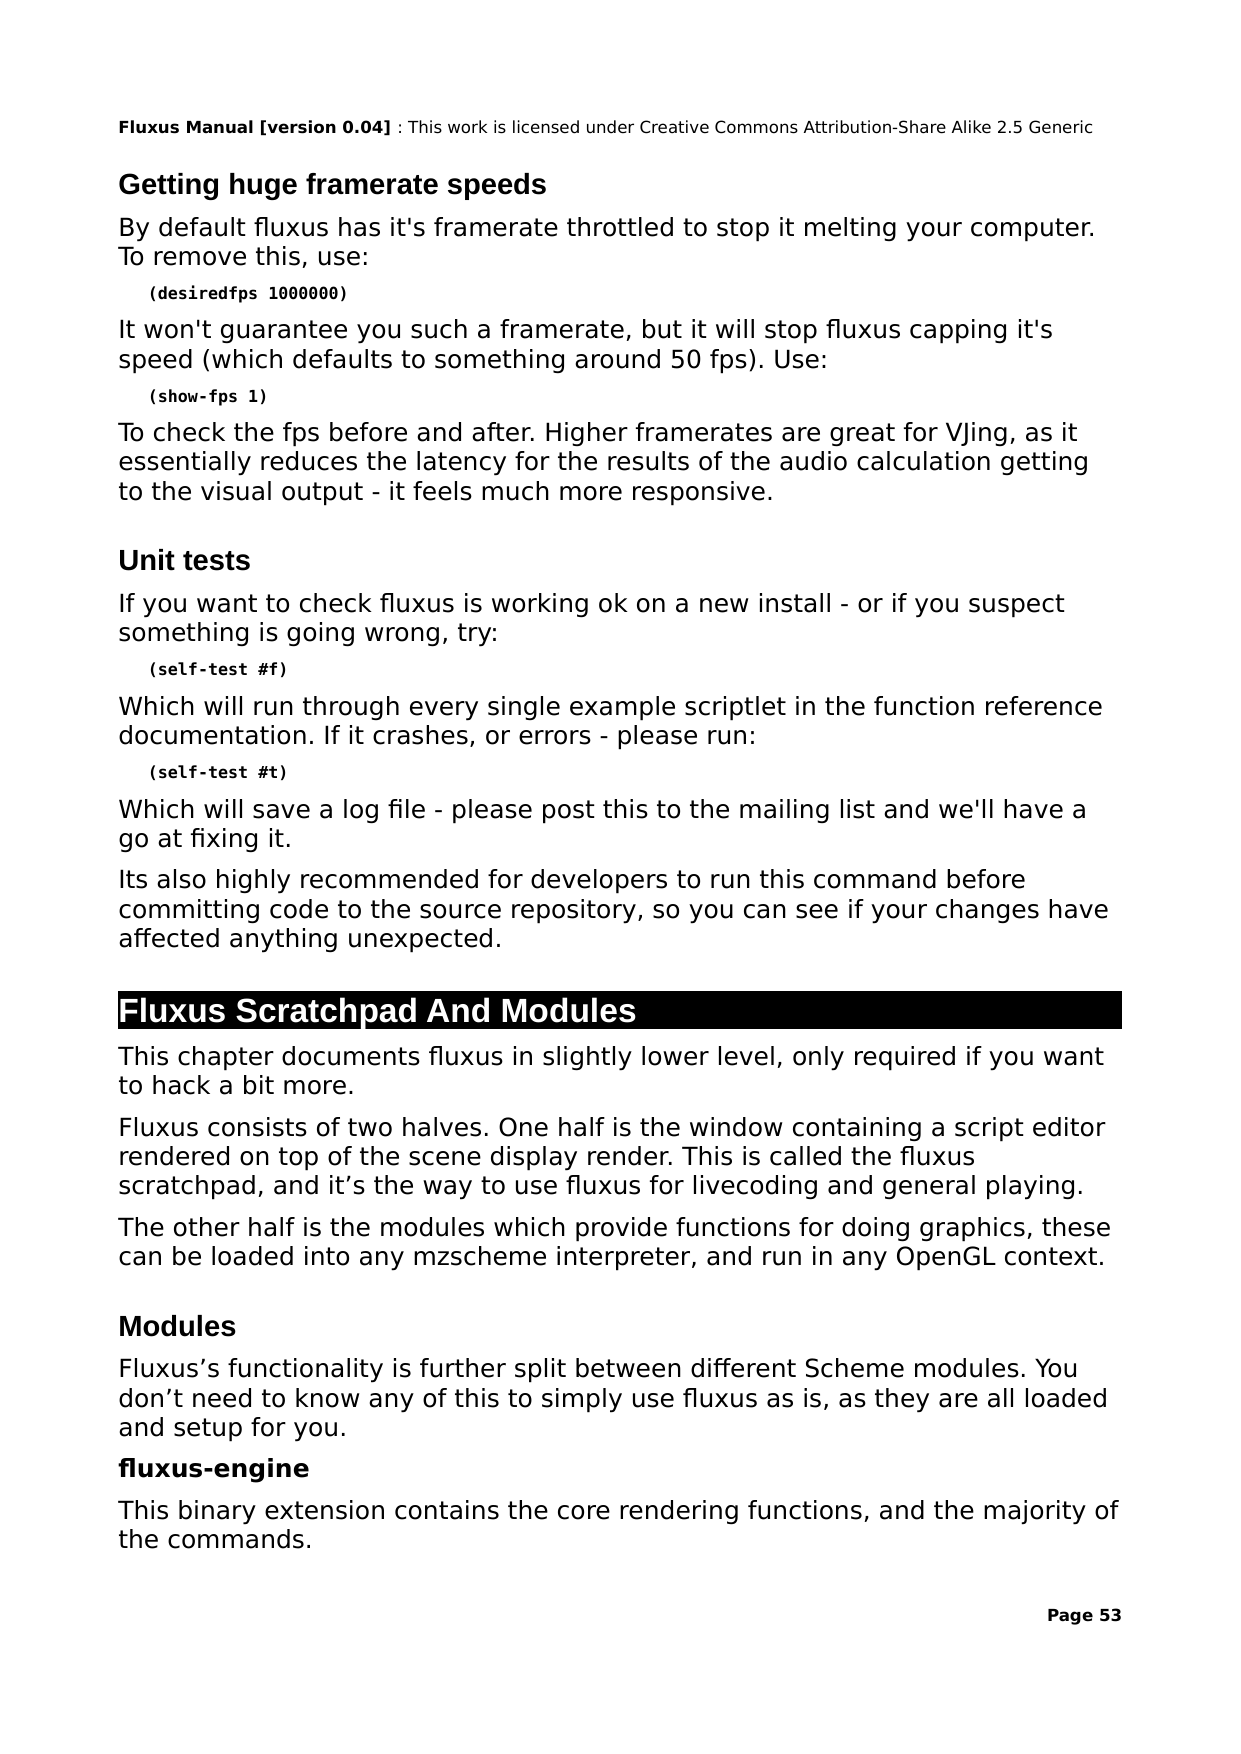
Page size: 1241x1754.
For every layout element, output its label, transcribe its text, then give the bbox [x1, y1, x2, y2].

text It won't guarantee you such a framerate, but it will stop fluxus capping it's speed (which defaults to something around 50 fps). Use: [118, 316, 1122, 374]
text This binary extension contains the core rendering functions, and the majority of the commands. [118, 1496, 1122, 1554]
text (self-test #t) [148, 763, 1122, 782]
subtitle Getting huge framerate speeds [118, 167, 1122, 201]
text Which will save a log file - please post this to the mailing list and we'll have a go at fixing it. [118, 795, 1122, 853]
subtitle Unit tests [118, 543, 1122, 577]
text This chapter documents fluxus in slightly lower level, only required if you want to hack a bit more. [118, 1042, 1122, 1100]
text Fluxus’s functionality is further split between different Scheme modules. You don’t need to know any of this to simply use fluxus as is, as they are all loaded and setup for you. [118, 1354, 1122, 1442]
text The other half is the modules which provide functions for doing graphics, these can be loaded into any mzscheme interpreter, and run in any OpenGL context. [118, 1213, 1122, 1271]
subtitle Modules [118, 1308, 1122, 1342]
text (self-test #f) [148, 660, 1122, 680]
text To check the fps before and after. Higher framerates are great for VJing, as it essentially reduces the latency for the results of the audio calculation getting to the visual output - it feels much more responsive. [118, 418, 1122, 506]
text (desiredfps 1000000) [148, 284, 1122, 303]
text Its also highly recommended for developers to run this command before committing code to the source repository, so you can see if your changes have affected anything unexpected. [118, 866, 1122, 953]
text fluxus-engine [118, 1454, 1122, 1484]
text (show-fps 1) [148, 387, 1122, 406]
subtitle Fluxus Scratchpad And Modules [118, 991, 1122, 1029]
text Which will run through every single example scriptlet in the function reference documentation. If it crashes, or errors - please run: [118, 692, 1122, 751]
text If you want to check fluxus is working ok on a new install - or if you suspect something is going wrong, try: [118, 589, 1122, 648]
text Fluxus consists of two halves. One half is the window containing a script editor rendered on top of the scene display render. This is called the fluxus scratchpad, and it’s the way to use fluxus for livecoding and general playing. [118, 1113, 1122, 1200]
text By default fluxus has it's framerate throttled to stop it melting your computer. To remove this, use: [118, 213, 1122, 271]
